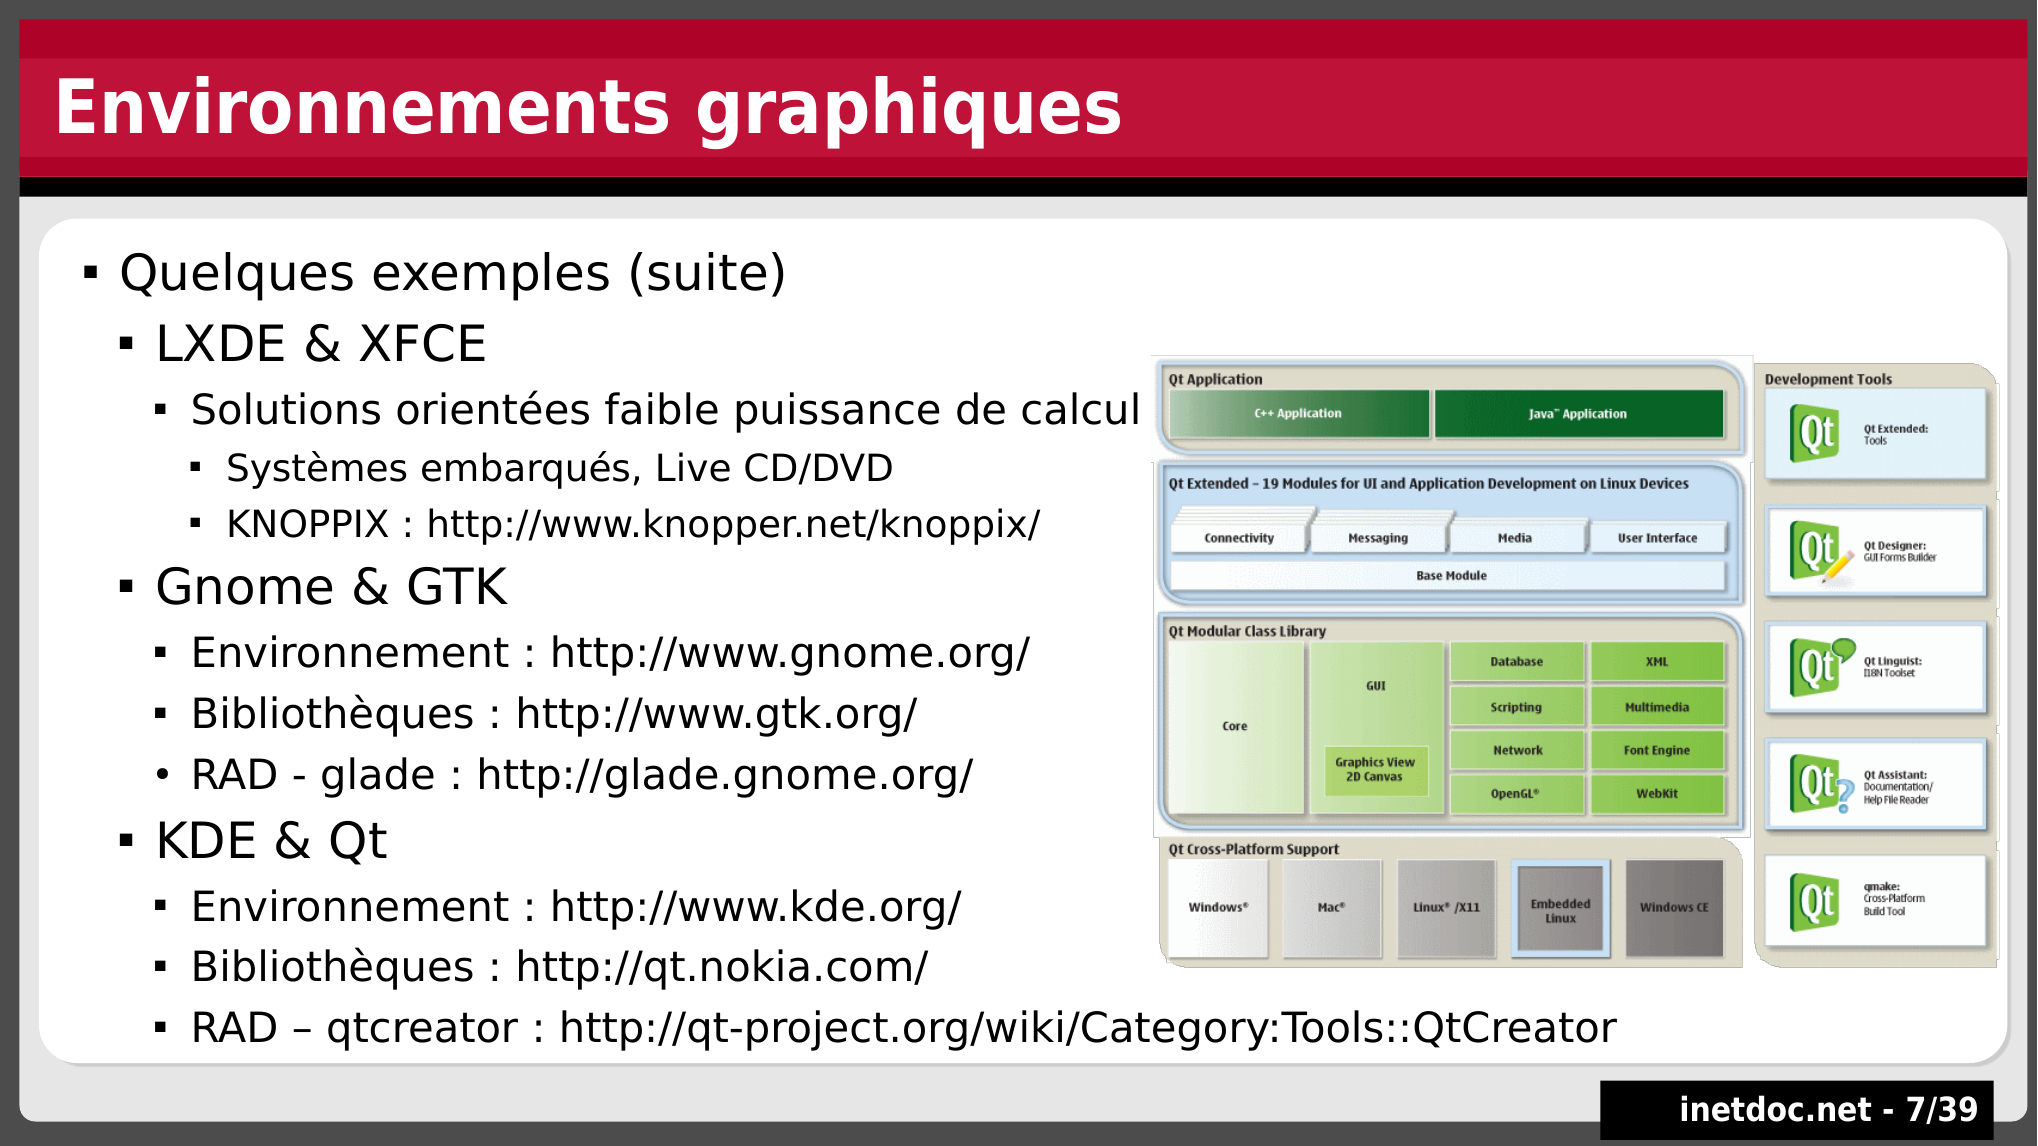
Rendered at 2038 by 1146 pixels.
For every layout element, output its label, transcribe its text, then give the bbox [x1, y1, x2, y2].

text_box Environnements graphiques [19, 59, 2028, 157]
picture [1151, 354, 2004, 975]
text_box Quelques exemples (suite) LXDE & XFCE Solutions orientées faible puissance de calcul Systèmes embarqués, Live CD/DVD KNOPPIX : http://www.knopper.net/knoppix/ Gnome & GTK Environnement : http://www.gnome.org/ Bibliothèques : http://www.gtk.org/ RAD - glade : http://glade.gnome.org/ KDE & Qt Environnement : http://www.kde.org/ Bibliothèques : http://qt.nokia.com/ RAD – qtcreator : http://qt-project.org/wiki/Category:Tools::QtCreator [38, 218, 2008, 1064]
text_box inetdoc.net - <numéro>/39 [1600, 1080, 1994, 1140]
text_box [19, 19, 2028, 59]
text_box [19, 157, 2028, 1122]
